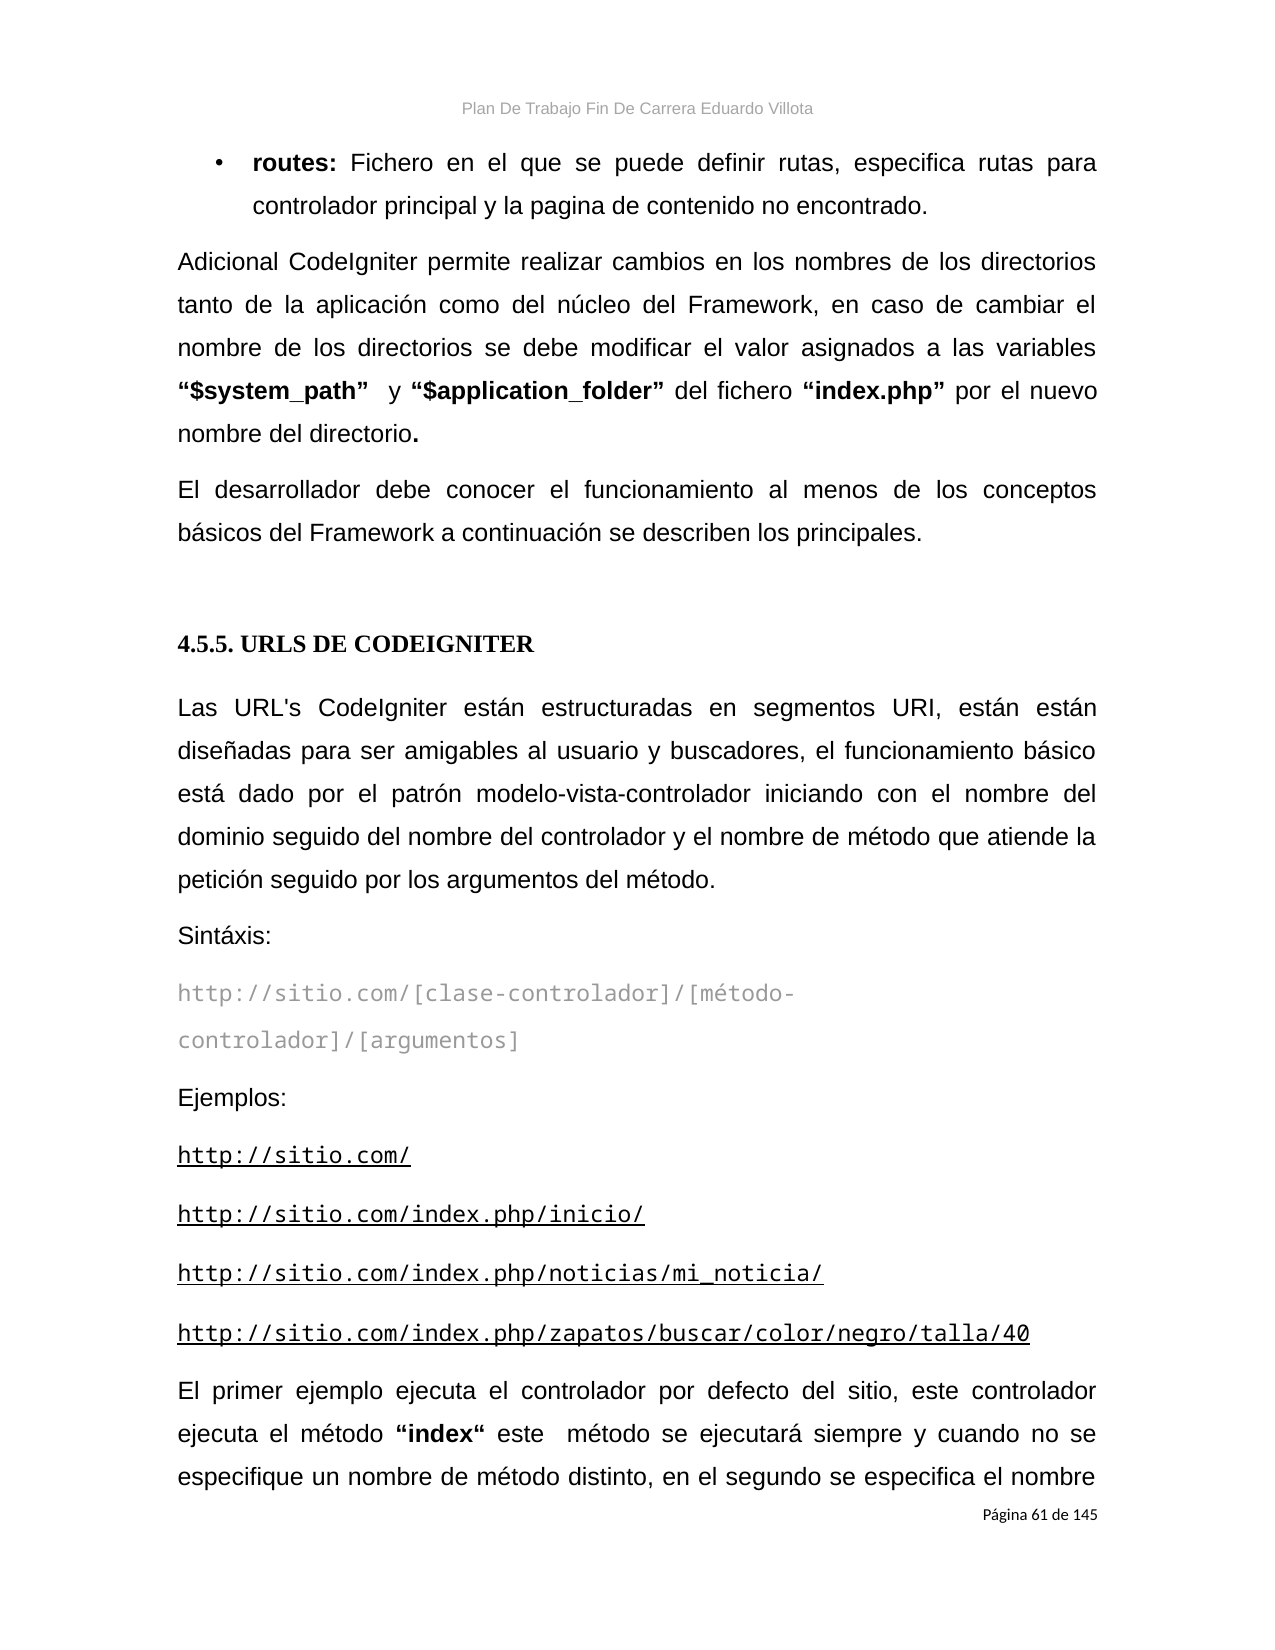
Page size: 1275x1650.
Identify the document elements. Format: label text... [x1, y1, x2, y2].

list routes: Fichero en el que se puede definir rutas, especifica rutas para controlador principal y la pagina de contenido no encontrado. [215, 148, 1098, 219]
text http://sitio.com/index.php/zapatos/buscar/color/negro/talla/40 [177, 1317, 1098, 1348]
text El primer ejemplo ejecuta el controlador por defecto del sitio, este controlador ejecuta el método “index“ este método se ejecutará siempre y cuando no se especifique un nombre de método distinto, en el segundo se especifica el nombre [177, 1376, 1098, 1491]
text http://sitio.com/ [177, 1138, 1098, 1170]
text Ejemplos: [177, 1083, 1098, 1112]
text Adicional CodeIgniter permite realizar cambios en los nombres de los directorios tanto de la aplicación como del núcleo del Framework, en caso de cambiar el nombre de los directorios se debe modificar el valor asignados a las variables “$system_path” y “$application_folder” del fichero “index.php” por el nuevo nombre del directorio. [177, 246, 1098, 448]
text El desarrollador debe conocer el funcionamiento al menos de los conceptos básicos del Framework a continuación se describen los principales. [177, 474, 1098, 546]
text http://sitio.com/index.php/noticias/mi_noticia/ [177, 1257, 1098, 1288]
text 4.5.5. URLS DE CODEIGNITER [177, 629, 1098, 658]
text http://sitio.com/index.php/inicio/ [177, 1198, 1098, 1229]
text Sintáxis: [177, 921, 1098, 950]
text http://sitio.com/[clase-controlador]/[método-controlador]/[argumentos] [177, 977, 1098, 1055]
text Las URL's CodeIgniter están estructuradas en segmentos URI, están están diseñadas para ser amigables al usuario y buscadores, el funcionamiento básico está dado por el patrón modelo-vista-controlador iniciando con el nombre del dominio seguido del nombre del controlador y el nombre de método que atiende la petición seguido por los argumentos del método. [177, 693, 1098, 894]
